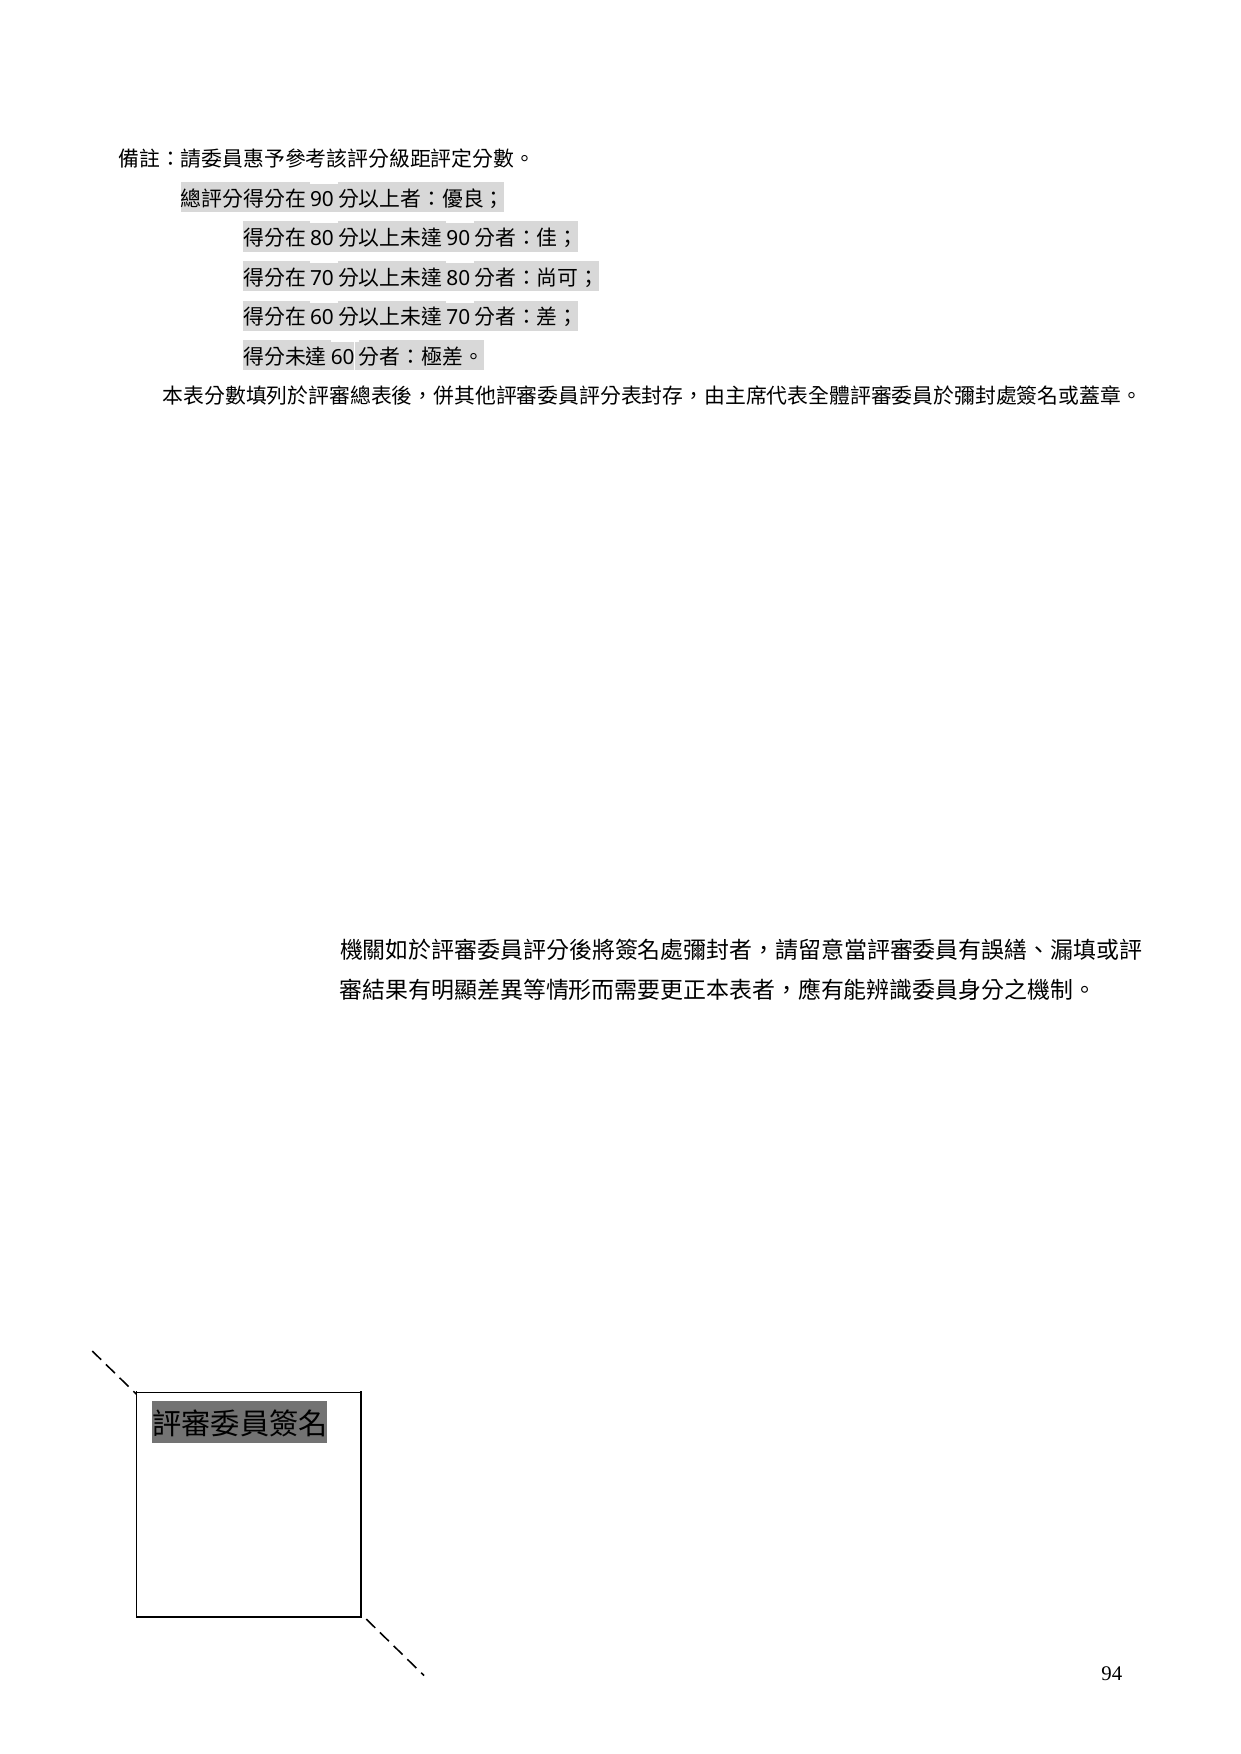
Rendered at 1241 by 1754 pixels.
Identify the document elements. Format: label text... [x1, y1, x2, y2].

text 得分未達60分者：極差。 [243, 336, 1122, 375]
text 備註：請委員惠予參考該評分級距評定分數。 [118, 138, 1122, 177]
text 得分在80分以上未達90分者：佳； [243, 217, 1122, 256]
text 評審委員簽名 [152, 1401, 346, 1443]
text 總評分得分在90分以上者：優良； [181, 177, 1122, 217]
text 本表分數填列於評審總表後，併其他評審委員評分表封存，由主席代表全體評審委員於彌封處簽名或蓋章。 [162, 375, 1122, 415]
text 得分在70分以上未達80分者：尚可； [243, 256, 1122, 296]
text 機關如於評審委員評分後將簽名處彌封者，請留意當評審委員有誤繕、漏填或評審結果有明顯差異等情形而需要更正本表者，應有能辨識委員身分之機制。 [339, 929, 1152, 1008]
text 得分在60分以上未達70分者：差； [243, 296, 1122, 336]
